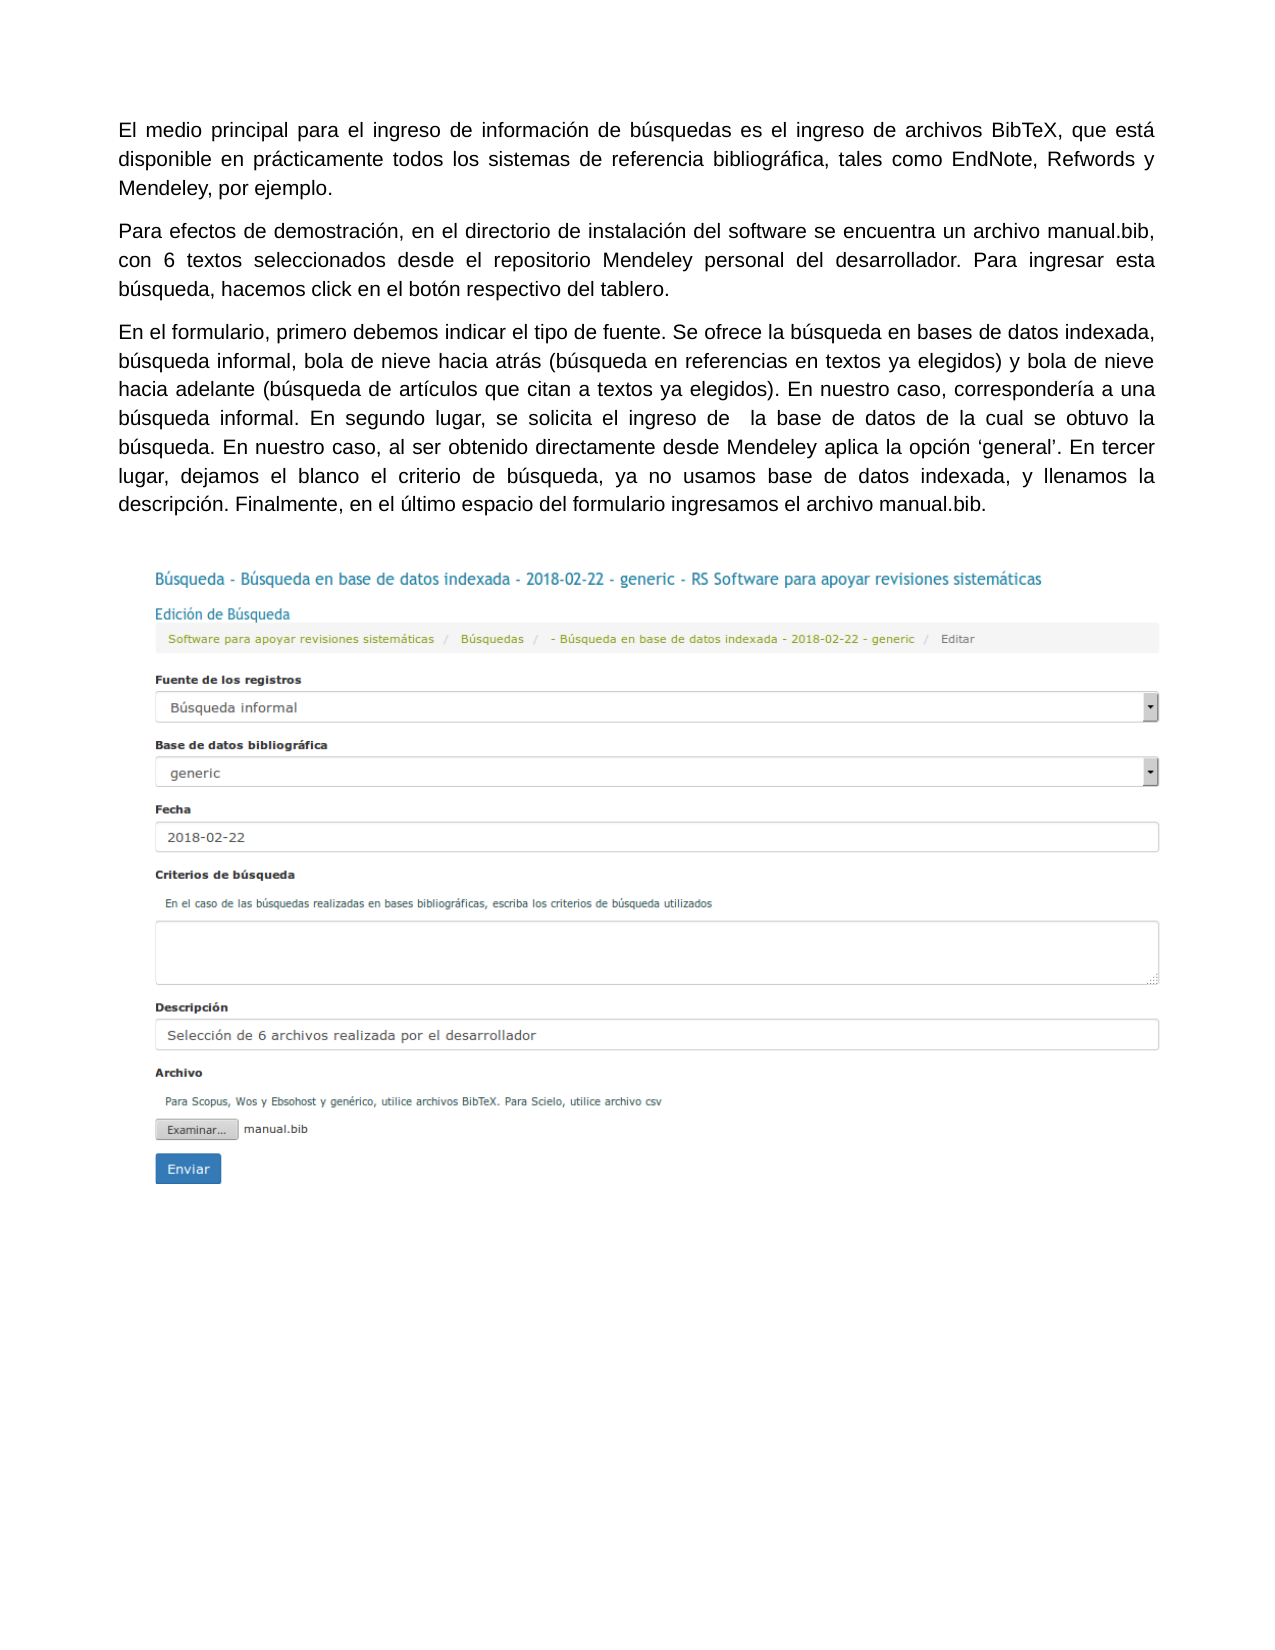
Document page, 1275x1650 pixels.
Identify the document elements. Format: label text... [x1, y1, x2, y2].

text Para efectos de demostración, en el directorio de instalación del software se encuentra un archivo manual.bib, con 6 textos seleccionados desde el repositorio Mendeley personal del desarrollador. Para ingresar esta búsqueda, hacemos click en el botón respectivo del tablero. [118, 219, 1157, 300]
picture [155, 543, 1195, 1184]
text En el formulario, primero debemos indicar el tipo de fuente. Se ofrece la búsqueda en bases de datos indexada, búsqueda informal, bola de nieve hacia atrás (búsqueda en referencias en textos ya elegidos) y bola de nieve hacia adelante (búsqueda de artículos que citan a textos ya elegidos). En nuestro caso, correspondería a una búsqueda informal. En segundo lugar, se solicita el ingreso de la base de datos de la cual se obtuvo la búsqueda. En nuestro caso, al ser obtenido directamente desde Mendeley aplica la opción ‘general’. En tercer lugar, dejamos el blanco el criterio de búsqueda, ya no usamos base de datos indexada, y llenamos la descripción. Finalmente, en el último espacio del formulario ingresamos el archivo manual.bib. [118, 320, 1157, 516]
text El medio principal para el ingreso de información de búsquedas es el ingreso de archivos BibTeX, que está disponible en prácticamente todos los sistemas de referencia bibliográfica, tales como EndNote, Refwords y Mendeley, por ejemplo. [118, 118, 1157, 199]
